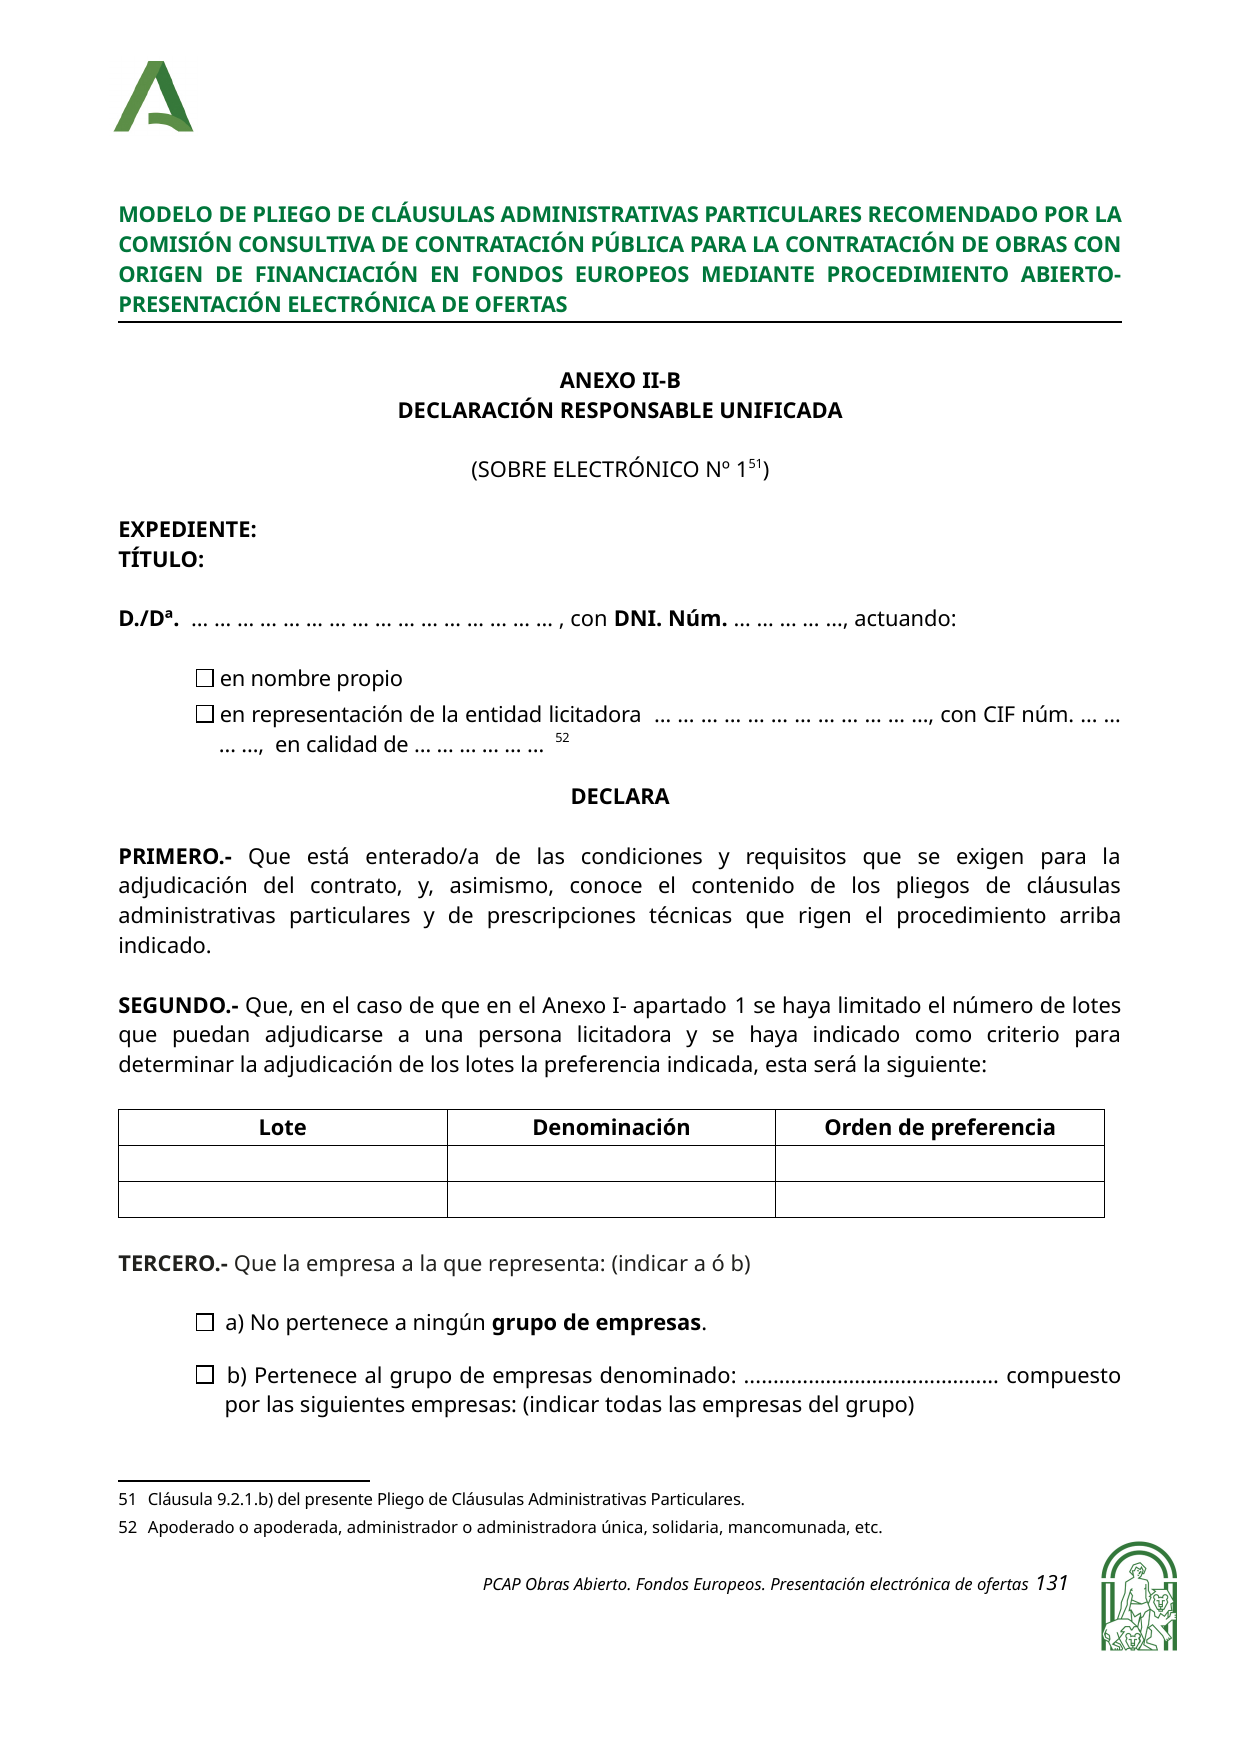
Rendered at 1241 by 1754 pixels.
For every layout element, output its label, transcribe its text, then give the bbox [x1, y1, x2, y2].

table_header Orden de preferencia [776, 1110, 1104, 1145]
text SEGUNDO.- Que, en el caso de que en el Anexo I- apartado 1 se haya limitado el número de lotes que puedan adjudicarse a una persona licitadora y se haya indicado como criterio para determinar la adjudicación de los lotes la preferencia indicada, esta será la siguiente: [118, 990, 1122, 1079]
text en representación de la entidad licitadora … … … … … … … … … … … …, con CIF núm. … … … …, en calidad de … … … … … … [195, 699, 1122, 758]
text MODELO DE PLIEGO DE CLÁUSULAS ADMINISTRATIVAS PARTICULARES RECOMENDADO POR LA COMISIÓN CONSULTIVA DE CONTRATACIÓN PÚBLICA PARA LA CONTRATACIÓN DE OBRAS CON ORIGEN DE FINANCIACIÓN EN FONDOS EUROPEOS MEDIANTE PROCEDIMIENTO ABIERTO- PRESENTACIÓN ELECTRÓNICA DE OFERTAS [118, 199, 1122, 321]
picture [1100, 1540, 1178, 1652]
text TÍTULO: [118, 544, 1122, 574]
text a) No pertenece a ningún grupo de empresas. [118, 1307, 1122, 1337]
text Cláusula 9.2.1.b) del presente Pliego de Cláusulas Administrativas Particulares. [118, 1487, 1122, 1510]
table_cell [448, 1146, 775, 1181]
text DECLARACIÓN RESPONSABLE UNIFICADA [118, 395, 1122, 425]
text PRIMERO.- Que está enterado/a de las condiciones y requisitos que se exigen para la adjudicación del contrato, y, asimismo, conoce el contenido de los pliegos de cláusulas administrativas particulares y de prescripciones técnicas que rigen el procedimiento arriba indicado. [118, 841, 1122, 960]
table_cell [448, 1182, 775, 1217]
table_cell [119, 1146, 447, 1181]
text b) Pertenece al grupo de empresas denominado: ............………………………..... compuesto por las siguientes empresas: (indicar todas las empresas del grupo) [195, 1360, 1122, 1419]
text en nombre propio [189, 663, 1122, 693]
table_cell [776, 1146, 1104, 1181]
picture [109, 56, 198, 136]
table_header Lote [119, 1110, 447, 1145]
text ANEXO II-B [118, 365, 1122, 395]
text (SOBRE ELECTRÓNICO Nº 1) [118, 454, 1122, 484]
text DECLARA [118, 781, 1122, 811]
table_cell [776, 1182, 1104, 1217]
text EXPEDIENTE: [118, 514, 1122, 544]
text TERCERO.- Que la empresa a la que representa: (indicar a ó b) [118, 1248, 1122, 1277]
table_cell [119, 1182, 447, 1217]
table_header Denominación [448, 1110, 775, 1145]
text Apoderado o apoderada, administrador o administradora única, solidaria, mancomunada, etc. [118, 1516, 1122, 1538]
text D./Dª. … … … … … … … … … … … … … … … … , con DNI. Núm. … … … … …, actuando: [118, 603, 1122, 633]
